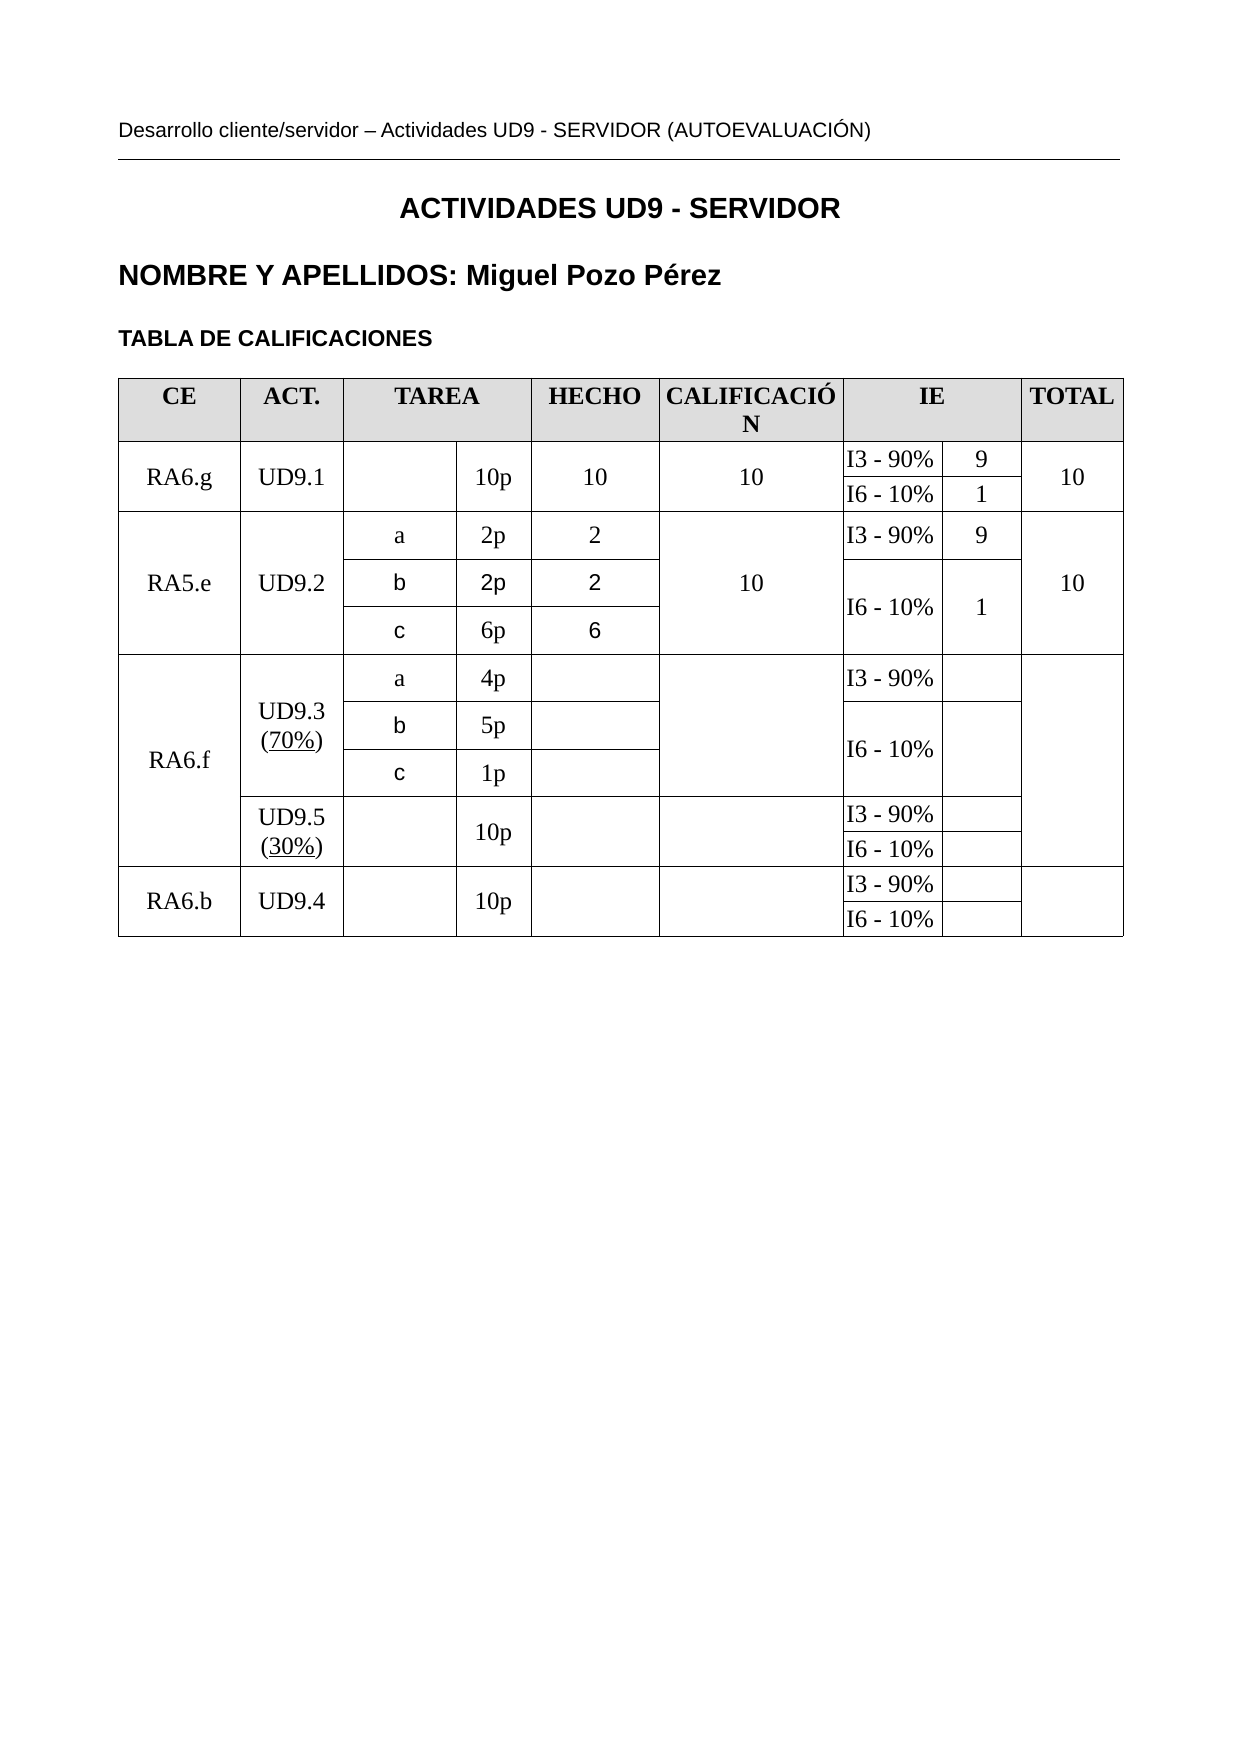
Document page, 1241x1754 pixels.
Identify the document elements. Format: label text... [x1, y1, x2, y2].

table_cell [943, 832, 1021, 866]
table_cell b [344, 702, 456, 748]
table_cell 10 [660, 442, 843, 511]
table_cell [660, 867, 843, 936]
table_cell [532, 797, 659, 866]
table_cell 4p [457, 655, 531, 701]
text TABLA DE CALIFICACIONES [118, 325, 1122, 351]
table_cell 6p [457, 607, 531, 653]
table_cell b [344, 560, 456, 606]
table_cell [943, 655, 1021, 701]
table_cell 10p [457, 797, 531, 866]
table_cell [344, 442, 456, 511]
table_cell 1 [943, 477, 1021, 511]
table_cell [943, 867, 1021, 901]
table_cell I3 - 90% [844, 512, 942, 558]
table_cell [943, 797, 1021, 831]
table_cell I6 - 10% [844, 560, 942, 653]
table_header ACT. [241, 379, 343, 441]
table_cell [660, 797, 843, 866]
table_cell UD9.2 [241, 512, 343, 653]
table_cell [660, 655, 843, 796]
text NOMBRE Y APELLIDOS: Miguel Pozo Pérez [118, 258, 1122, 291]
table_cell UD9.5 (30%) [241, 797, 343, 866]
table_cell [532, 750, 659, 796]
table_cell [532, 867, 659, 936]
table_cell I3 - 90% [844, 655, 942, 701]
table_cell 1 [943, 560, 1021, 653]
table_cell I3 - 90% [844, 867, 942, 901]
table_cell I6 - 10% [844, 832, 942, 866]
table_cell I3 - 90% [844, 797, 942, 831]
table_cell [943, 702, 1021, 796]
table_header TOTAL [1022, 379, 1123, 441]
table_cell 5p [457, 702, 531, 748]
table_cell 2p [457, 512, 531, 558]
table_cell [943, 902, 1021, 936]
table_cell 10 [660, 512, 843, 653]
table_cell [532, 702, 659, 748]
table_cell 10 [532, 442, 659, 511]
table_cell 1p [457, 750, 531, 796]
table_cell I6 - 10% [844, 477, 942, 511]
table_cell 2 [532, 512, 659, 558]
table_cell [1022, 867, 1123, 936]
table_cell a [344, 655, 456, 701]
table_cell UD9.1 [241, 442, 343, 511]
table_header HECHO [532, 379, 659, 441]
table_cell [532, 655, 659, 701]
table_cell 2p [457, 560, 531, 606]
table_header IE [844, 379, 1021, 441]
table_cell 10p [457, 867, 531, 936]
table_cell RA6.g [119, 442, 240, 511]
table_cell [1022, 655, 1123, 866]
table_cell I6 - 10% [844, 702, 942, 796]
table_cell I6 - 10% [844, 902, 942, 936]
table_cell 9 [943, 442, 1021, 476]
table_cell 6 [532, 607, 659, 653]
table_cell UD9.3 (70%) [241, 655, 343, 796]
table_cell RA6.b [119, 867, 240, 936]
table_cell 10p [457, 442, 531, 511]
table_header CE [119, 379, 240, 441]
table_cell a [344, 512, 456, 558]
table_cell c [344, 750, 456, 796]
table_cell RA5.e [119, 512, 240, 653]
table_cell 2 [532, 560, 659, 606]
table_cell [344, 867, 456, 936]
table_header CALIFICACIÓN [660, 379, 843, 441]
table_cell [344, 797, 456, 866]
table_cell I3 - 90% [844, 442, 942, 476]
table_cell RA6.f [119, 655, 240, 866]
table_cell UD9.4 [241, 867, 343, 936]
table_cell 10 [1022, 442, 1123, 511]
table_cell c [344, 607, 456, 653]
table_cell 9 [943, 512, 1021, 558]
table_header TAREA [344, 379, 531, 441]
subtitle ACTIVIDADES UD9 - SERVIDOR [118, 191, 1122, 224]
table_cell 10 [1022, 512, 1123, 653]
